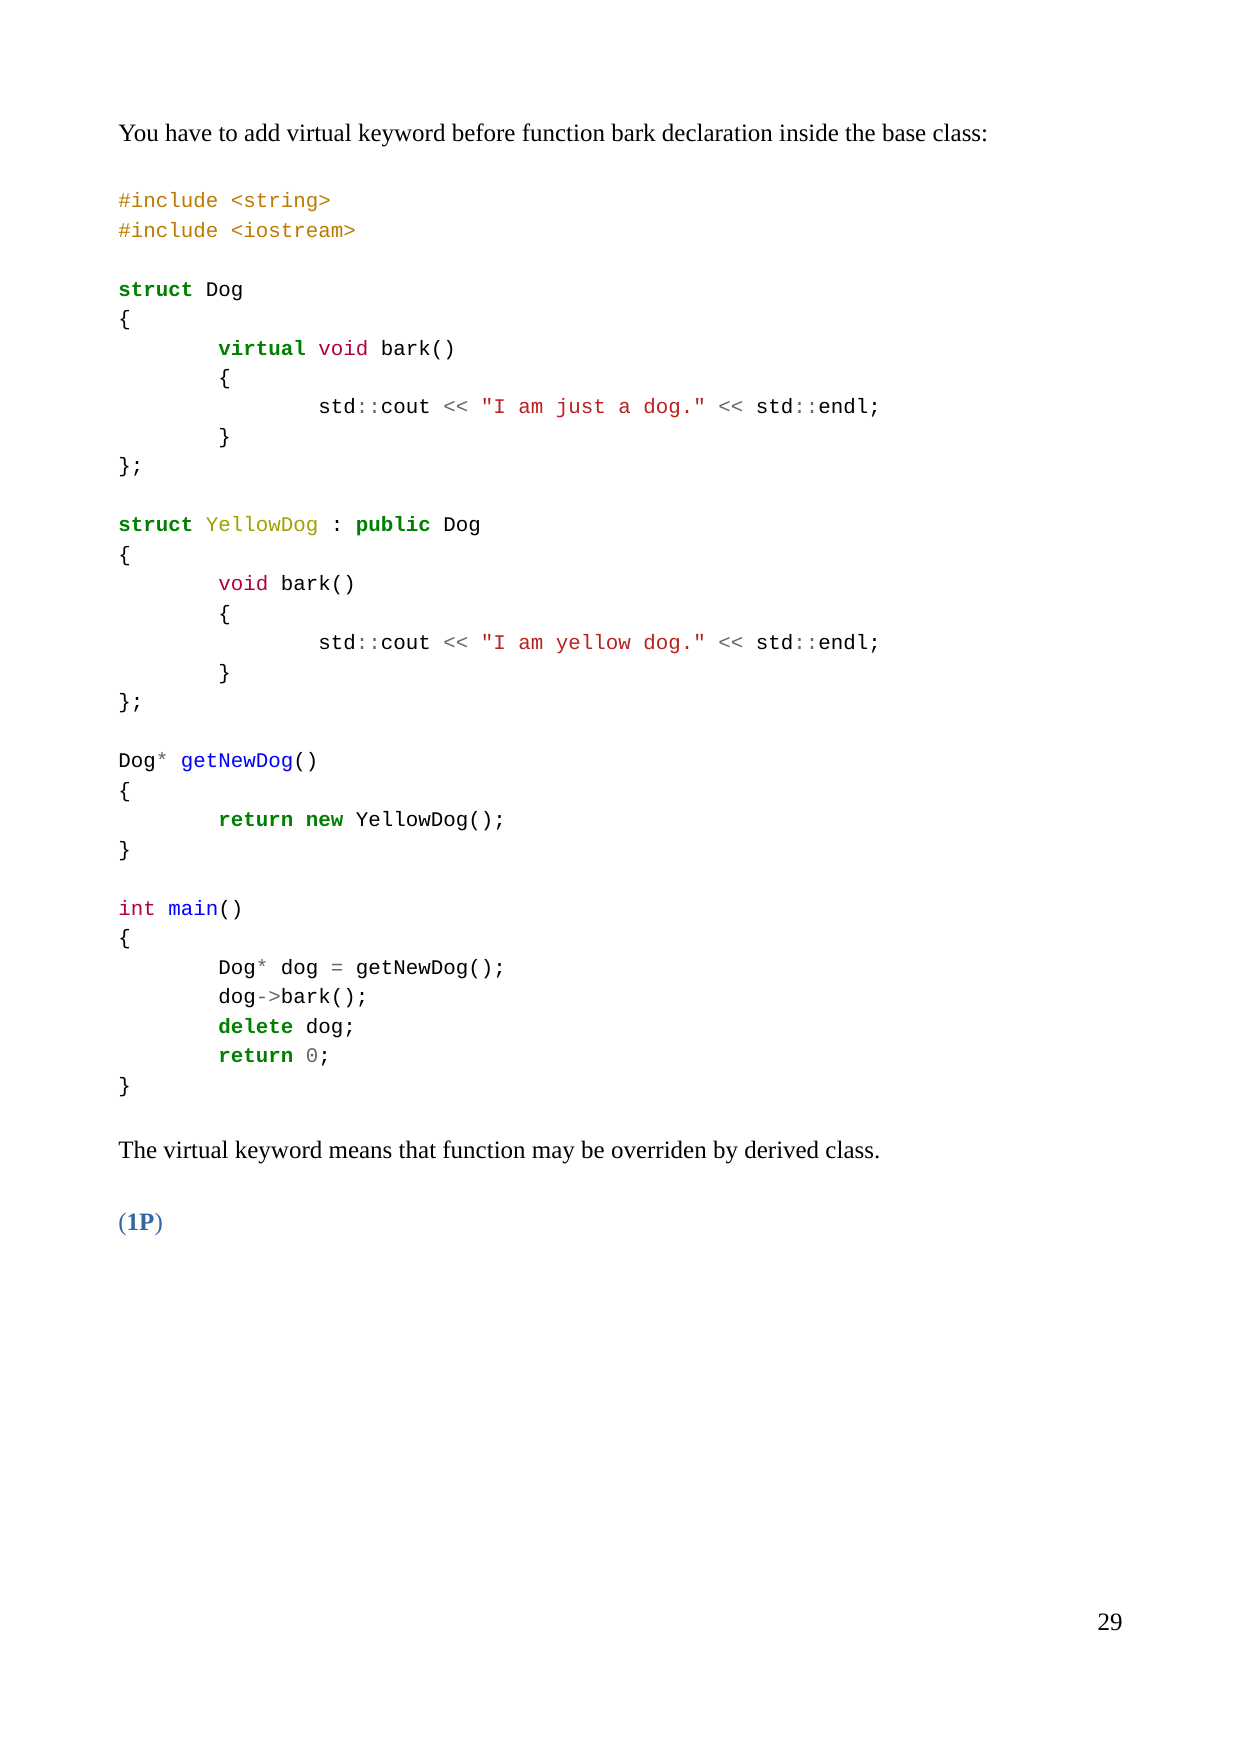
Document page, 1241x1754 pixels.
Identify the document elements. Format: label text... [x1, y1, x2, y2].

text return new YellowDog(); [118, 809, 1122, 833]
text } [118, 839, 1122, 862]
text int main() [118, 898, 1122, 921]
text dog->bark(); [118, 986, 1122, 1010]
text struct YellowDog : public Dog [118, 514, 1122, 538]
text { [118, 603, 1122, 627]
text } [118, 426, 1122, 450]
text std::cout << "I am just a dog." << std::endl; [118, 397, 1122, 420]
text return 0; [118, 1045, 1122, 1069]
text delete dog; [118, 1016, 1122, 1039]
text { [118, 544, 1122, 568]
text }; [118, 691, 1122, 715]
text struct Dog [118, 279, 1122, 302]
text Dog* getNewDog() [118, 750, 1122, 774]
text }; [118, 456, 1122, 479]
text Dog* dog = getNewDog(); [118, 957, 1122, 980]
text { [118, 308, 1122, 332]
text You have to add virtual keyword before function bark declaration inside the base class: [118, 118, 1122, 176]
text std::cout << "I am yellow dog." << std::endl; [118, 632, 1122, 656]
text } [118, 662, 1122, 686]
text void bark() [118, 573, 1122, 597]
text { [118, 927, 1122, 951]
text } The virtual keyword means that function may be overriden by derived class. (1P) [118, 1074, 1122, 1236]
text virtual void bark() [118, 338, 1122, 361]
text { [118, 367, 1122, 391]
text #include <string> #include <iostream> [118, 190, 1122, 243]
text { [118, 780, 1122, 803]
